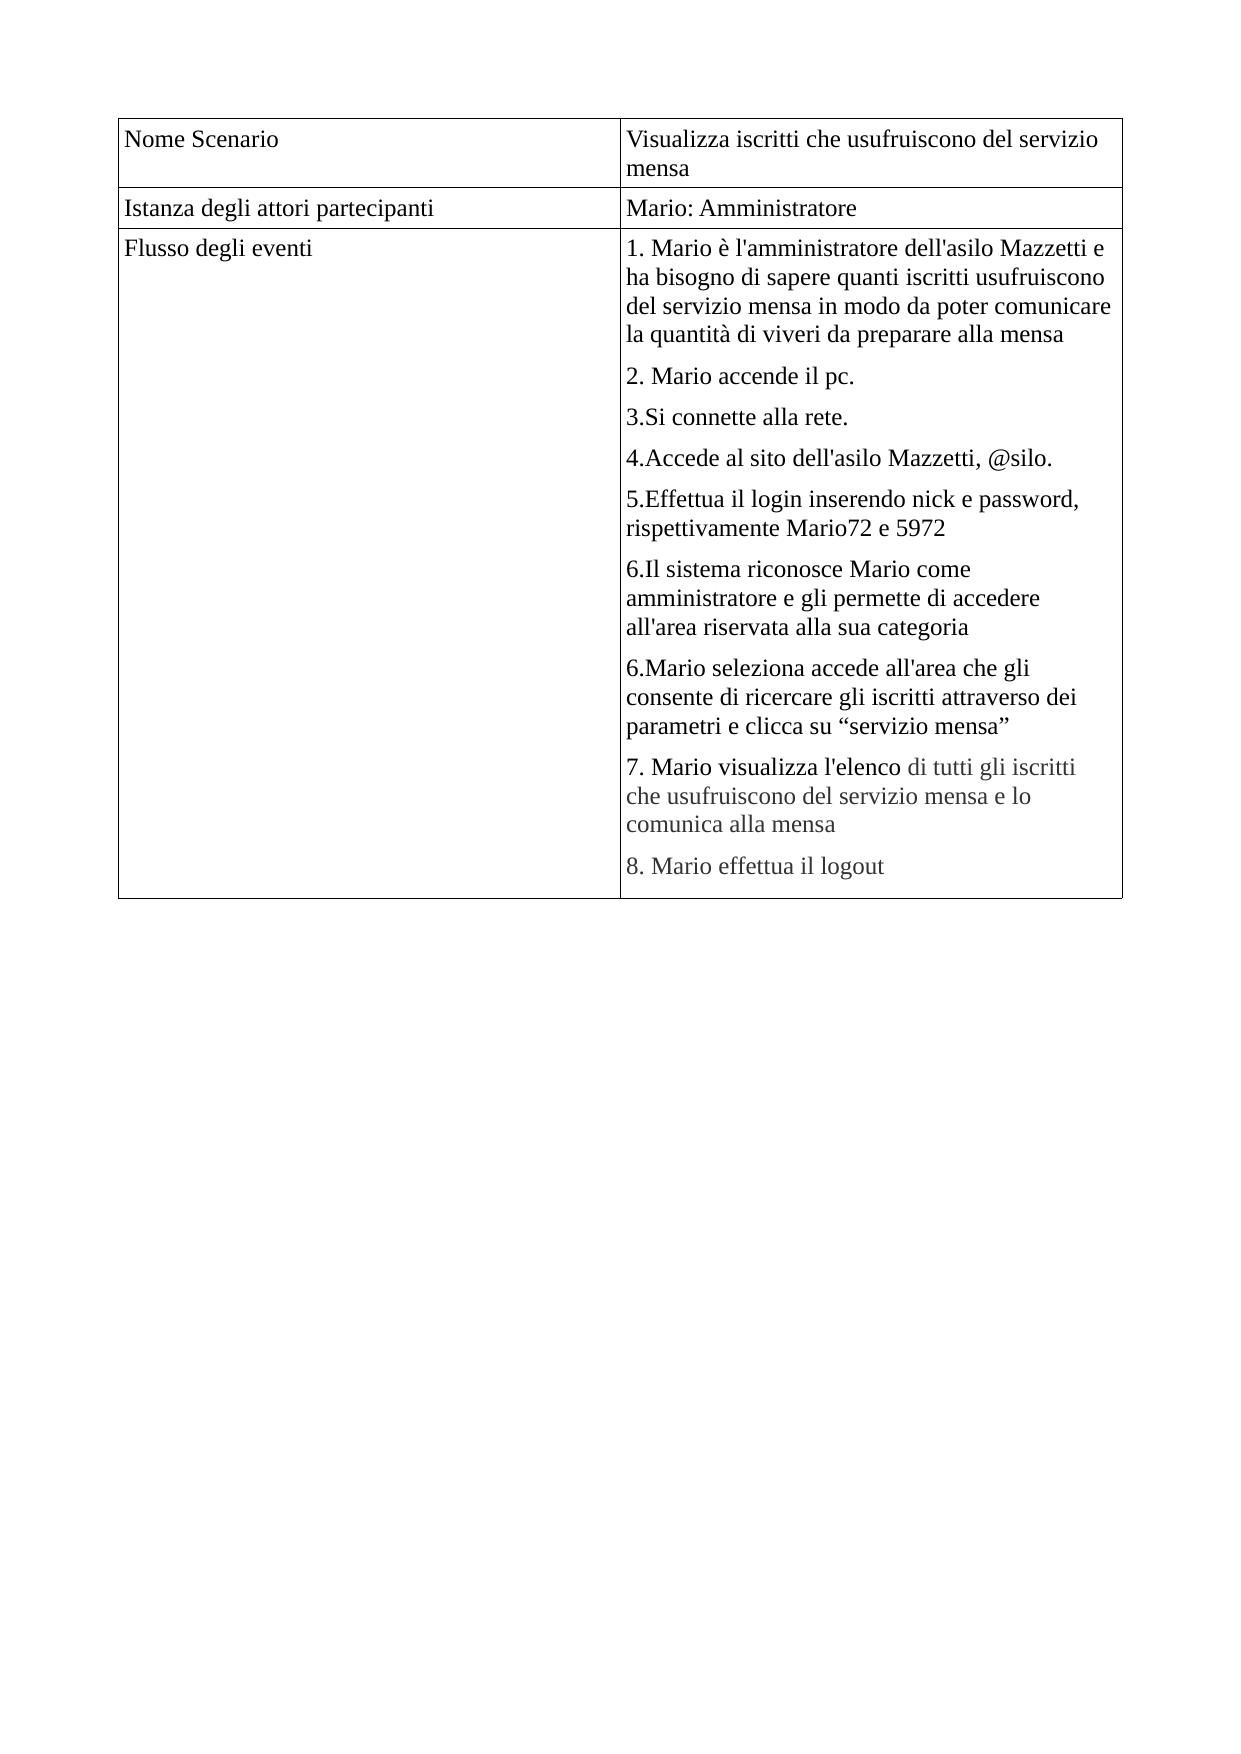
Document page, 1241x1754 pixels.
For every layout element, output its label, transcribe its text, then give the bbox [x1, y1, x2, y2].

table_cell Mario: Amministratore [621, 188, 1122, 227]
table_cell Flusso degli eventi [119, 229, 620, 898]
table_cell Istanza degli attori partecipanti [119, 188, 620, 227]
table_cell 1. Mario è l'amministratore dell'asilo Mazzetti e ha bisogno di sapere quanti iscritti usufruiscono del servizio mensa in modo da poter comunicare la quantità di viveri da preparare alla mensa 2. Mario accende il pc. 3.Si connette alla rete. 4.Accede al sito dell'asilo Mazzetti, @silo. 5.Effettua il login inserendo nick e password, rispettivamente Mario72 e 5972 6.Il sistema riconosce Mario come amministratore e gli permette di accedere all'area riservata alla sua categoria 6.Mario seleziona accede all'area che gli consente di ricercare gli iscritti attraverso dei parametri e clicca su “servizio mensa” 7. Mario visualizza l'elenco di tutti gli iscritti che usufruiscono del servizio mensa e lo comunica alla mensa 8. Mario effettua il logout [621, 229, 1122, 898]
table_header Nome Scenario [119, 119, 620, 187]
table_header Visualizza iscritti che usufruiscono del servizio mensa [621, 119, 1122, 187]
